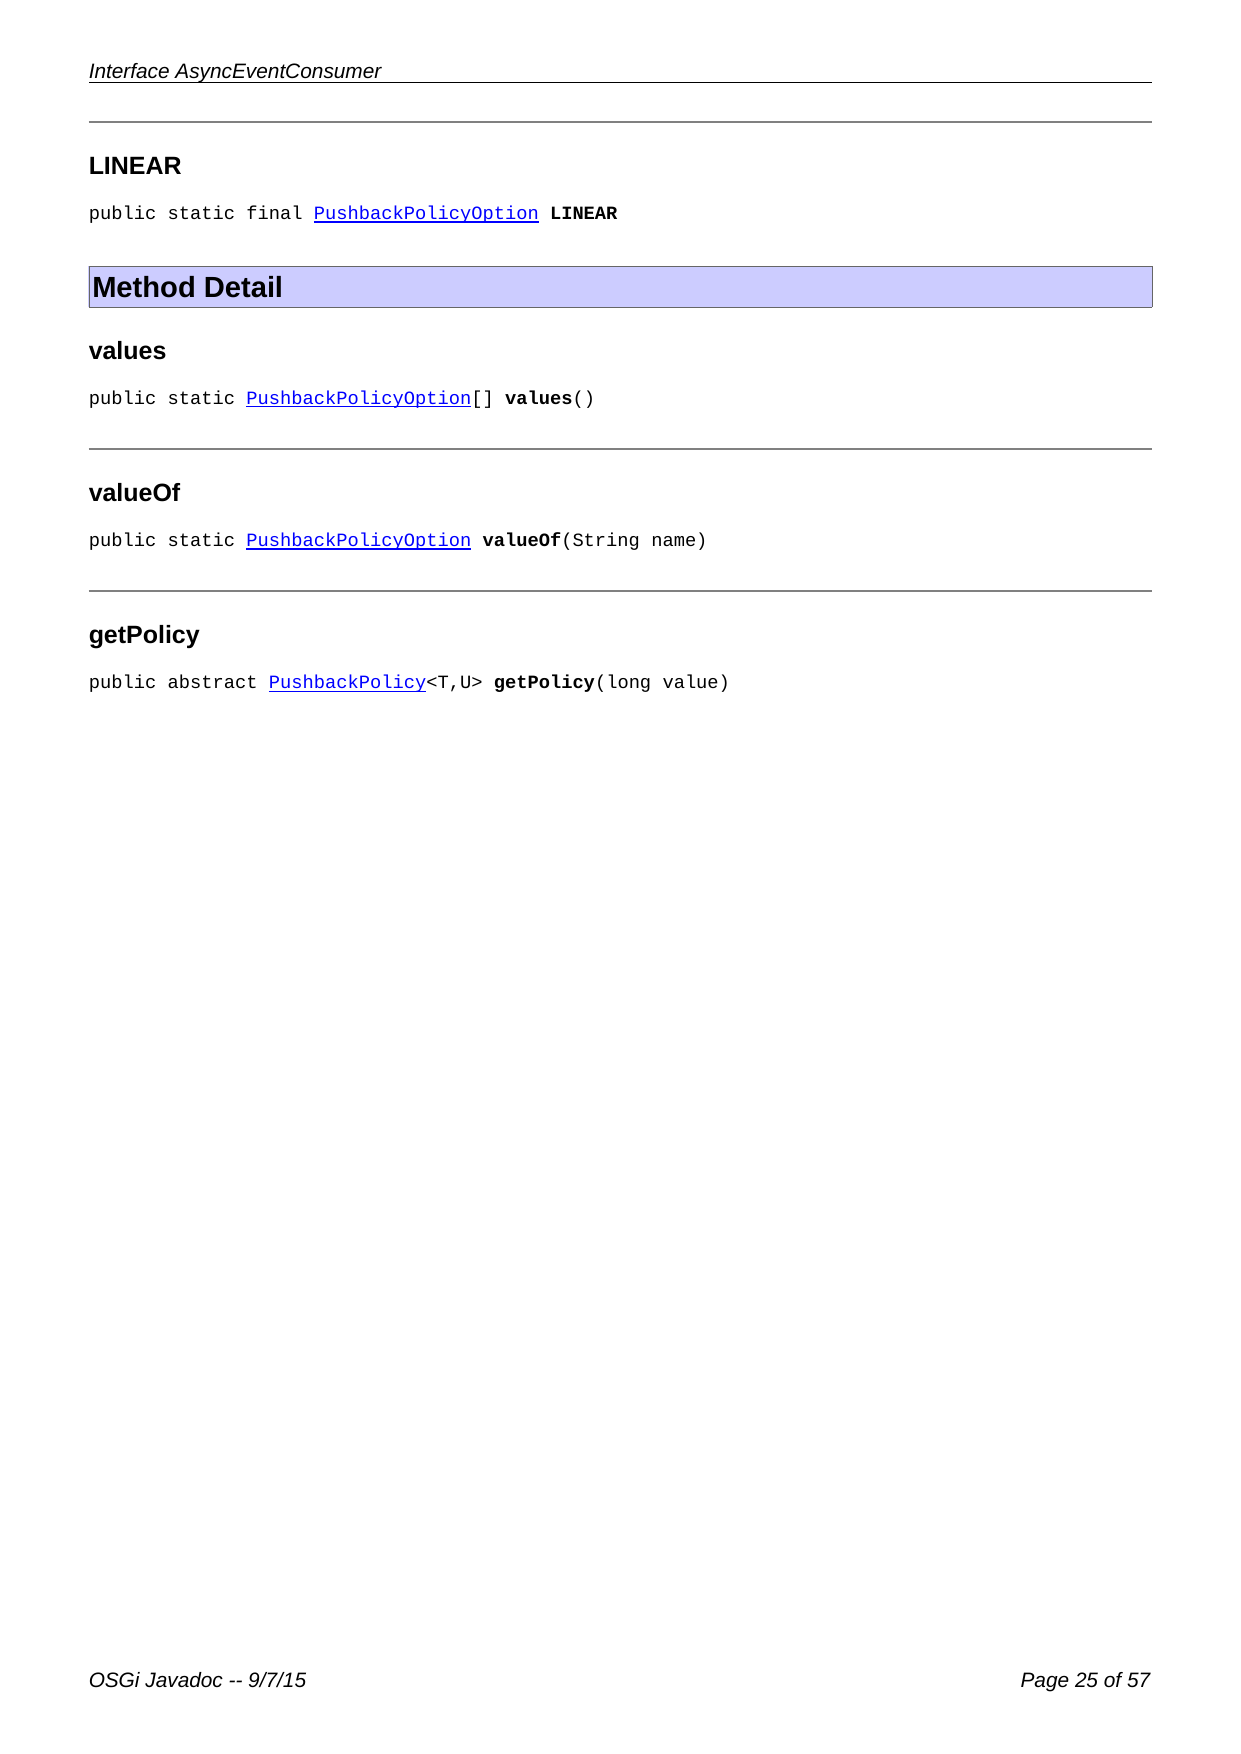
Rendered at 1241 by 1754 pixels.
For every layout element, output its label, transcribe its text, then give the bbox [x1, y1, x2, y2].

text public static final PushbackPolicyOption LINEAR [88, 204, 1152, 225]
text public abstract PushbackPolicy<T,U> getPolicy(long value) [88, 673, 1152, 694]
subtitle valueOf [88, 478, 1152, 507]
text public static PushbackPolicyOption valueOf(String name) [88, 531, 1152, 552]
text public static PushbackPolicyOption[] values() [88, 388, 1152, 410]
subtitle values [88, 336, 1152, 364]
subtitle getPolicy [88, 620, 1152, 649]
subtitle LINEAR [88, 151, 1152, 180]
subtitle Method Detail [90, 267, 1152, 307]
